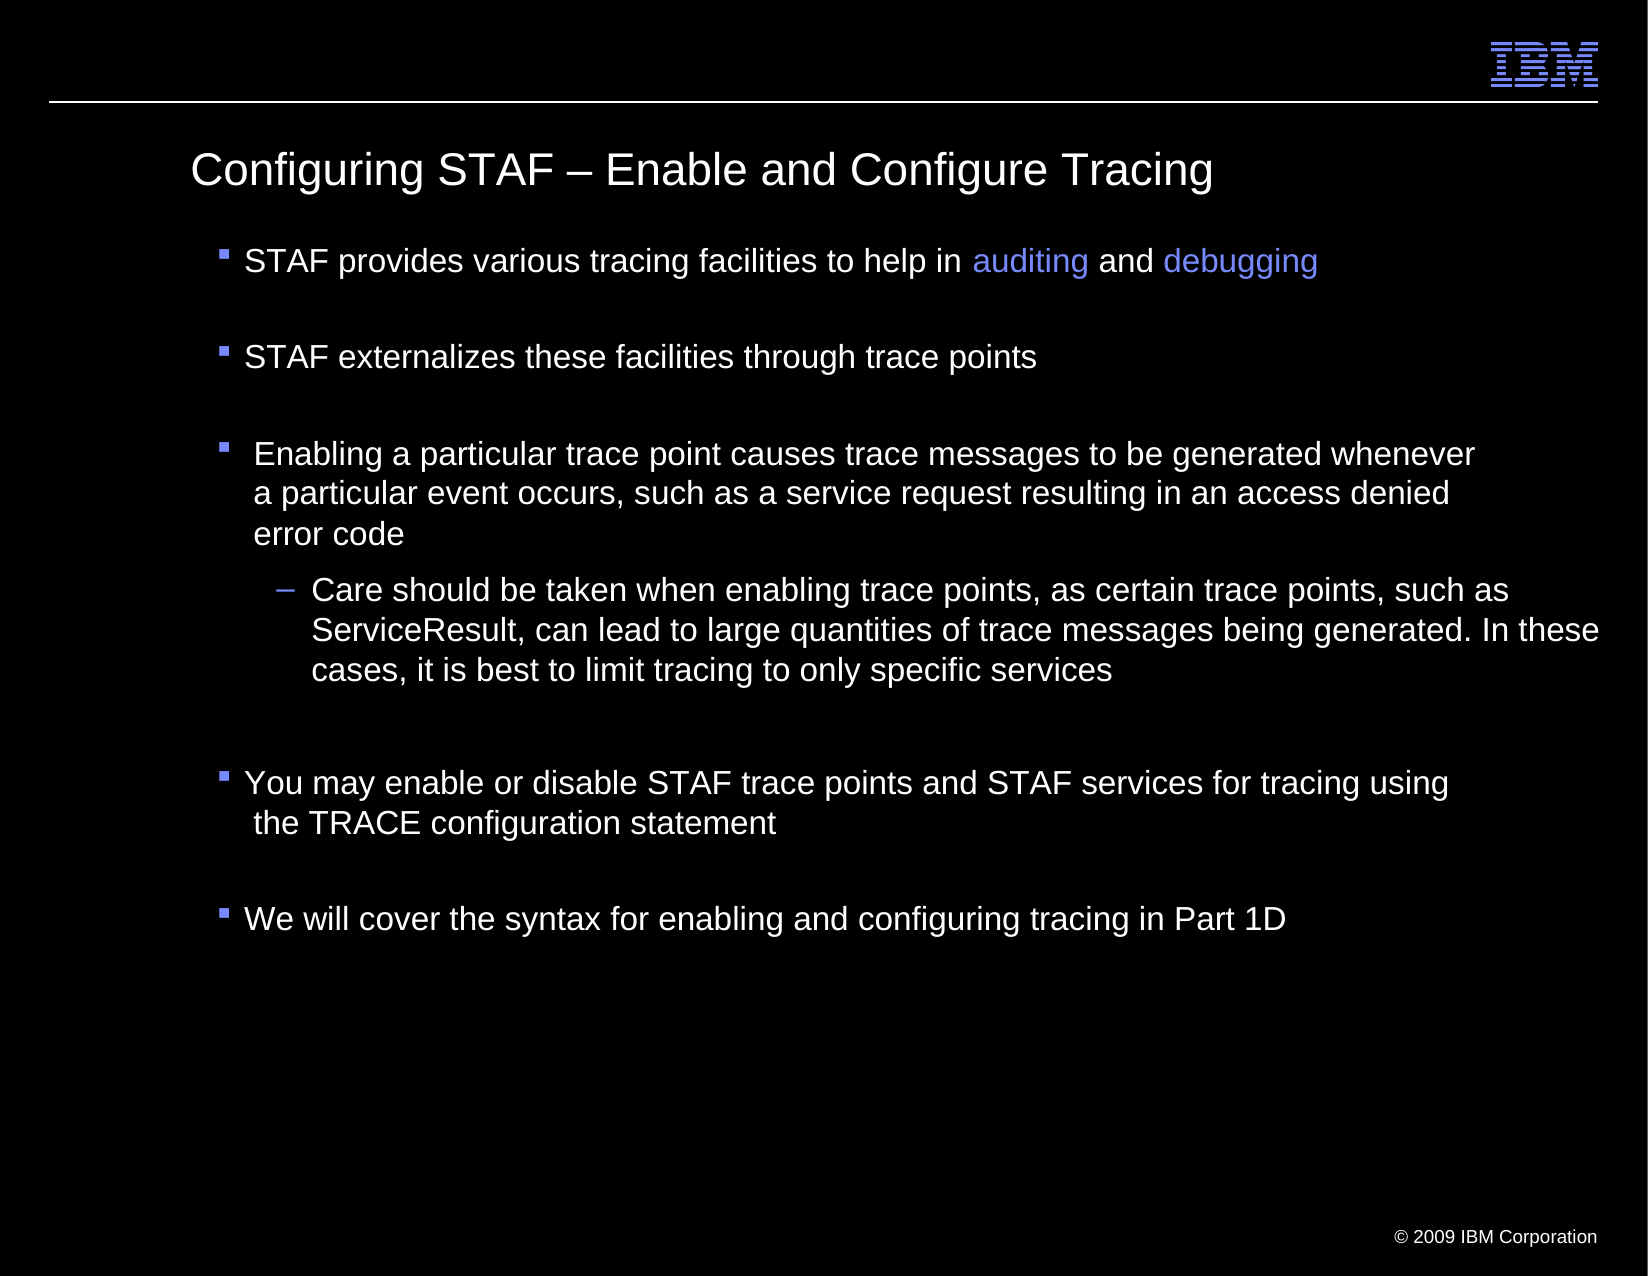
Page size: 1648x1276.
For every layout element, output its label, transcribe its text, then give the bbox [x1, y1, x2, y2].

title Configuring STAF – Enable and Configure Tracing [173, 137, 1648, 231]
text_box STAF provides various tracing facilities to help in auditing and debugging STAF externalizes these facilities through trace points Enabling a particular trace point causes trace messages to be generated whenever a particular event occurs, such as a service request resulting in an access denied error code Care should be taken when enabling trace points, as certain trace points, such as ServiceResult, can lead to large quantities of trace messages being generated. In these cases, it is best to limit tracing to only specific services You may enable or disable STAF trace points and STAF services for tracing using the TRACE configuration statement We will cover the syntax for enabling and configuring tracing in Part 1D [216, 238, 1644, 938]
picture [1491, 42, 1598, 87]
